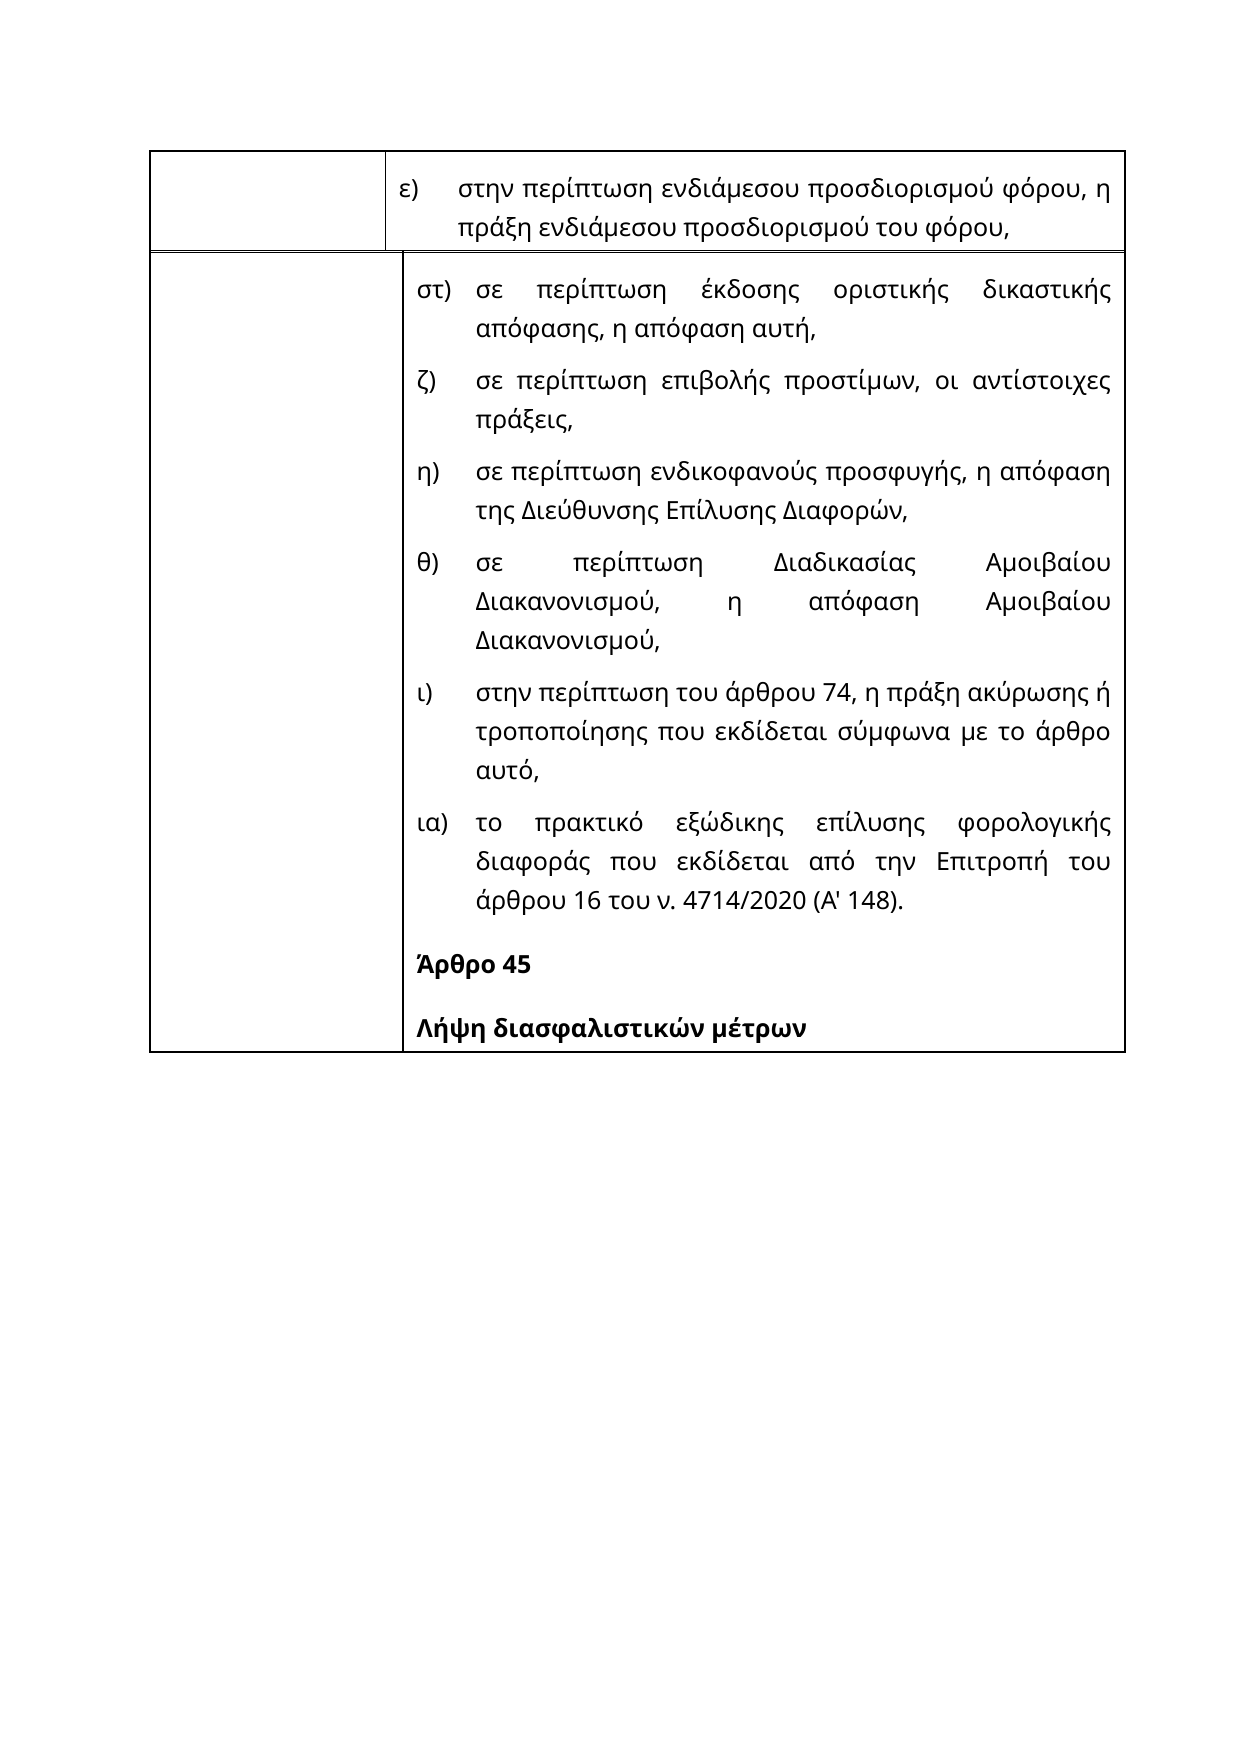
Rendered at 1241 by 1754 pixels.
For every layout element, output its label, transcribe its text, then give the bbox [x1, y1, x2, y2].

table_cell ε) στην περίπτωση ενδιάμεσου προσδιορισμού φόρου, η πράξη ενδιάμεσου προσδιορισμού του φόρου, [386, 152, 1124, 250]
table_cell [151, 152, 385, 250]
table_header [151, 253, 402, 1051]
table_header στ) σε περίπτωση έκδοσης οριστικής δικαστικής απόφασης, η απόφαση αυτή, ζ) σε περίπτωση επιβολής προστίμων, οι αντίστοιχες πράξεις, η) σε περίπτωση ενδικοφανούς προσφυγής, η απόφαση της Διεύθυνσης Επίλυσης Διαφορών, θ) σε περίπτωση Διαδικασίας Αμοιβαίου Διακανονισμού, η απόφαση Αμοιβαίου Διακανονισμού, ι) στην περίπτωση του άρθρου 74, η πράξη ακύρωσης ή τροποποίησης που εκδίδεται σύμφωνα με το άρθρο αυτό, ια) το πρακτικό εξώδικης επίλυσης φορολογικής διαφοράς που εκδίδεται από την Επιτροπή του άρθρου 16 του ν. 4714/2020 (Α' 148). Άρθρο 45 Λήψη διασφαλιστικών μέτρων [404, 253, 1124, 1051]
